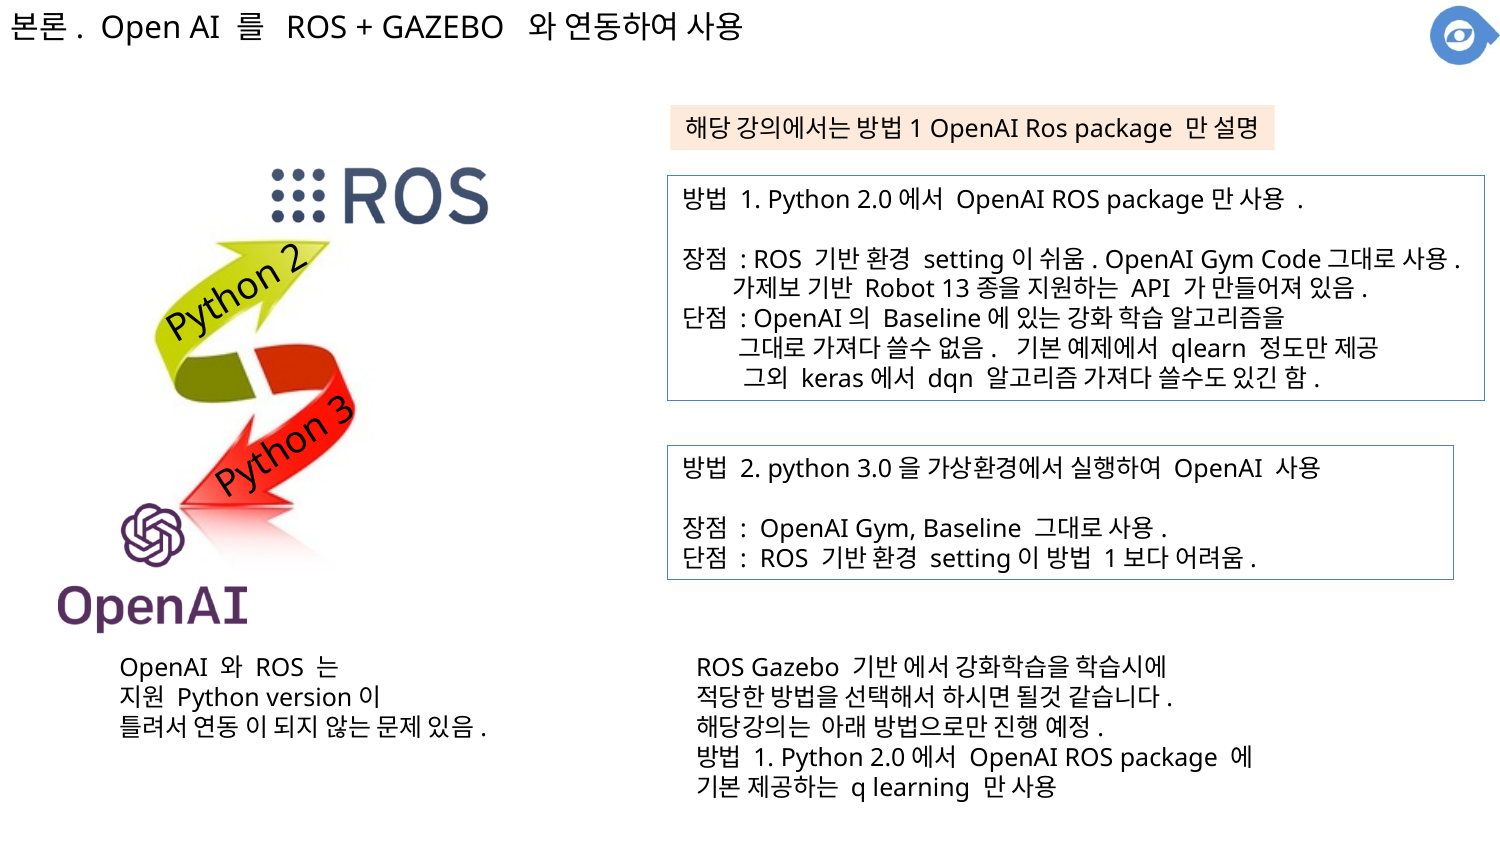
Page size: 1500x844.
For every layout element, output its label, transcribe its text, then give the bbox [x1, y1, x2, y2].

picture [58, 163, 490, 634]
text_box 해당 강의에서는 방법1 OpenAI Ros package 만 설명 [670, 105, 1275, 151]
picture [1430, 0, 1500, 70]
text_box ROS Gazebo 기반 에서 강화학습을 학습시에 적당한 방법을 선택해서 하시면 될것 같습니다. 해당강의는 아래 방법으로만 진행 예정. 방법 1. Python 2.0에서 OpenAI ROS package 에 기본 제공하는 q learning 만 사용 [681, 644, 1274, 809]
text_box Python 3 [189, 369, 379, 521]
text_box 방법 1. Python 2.0에서 OpenAI ROS package만 사용 . 장점 : ROS 기반 환경 setting이 쉬움. OpenAI Gym Code그대로 사용. 가제보 기반 Robot 13종을 지원하는 API 가 만들어져 있음. 단점 : OpenAI의 Baseline에 있는 강화 학습 알고리즘을 그대로 가져다 쓸수 없음. 기본 예제에서 qlearn 정도만 제공 그외 keras에서 dqn 알고리즘 가져다 쓸수도 있긴 함. [667, 175, 1485, 401]
text_box 방법 2. python 3.0을 가상환경에서 실행하여 OpenAI 사용 장점 : OpenAI Gym, Baseline 그대로 사용. 단점 : ROS 기반 환경 setting이 방법 1보다 어려움. [667, 445, 1454, 580]
text_box Python 2 [140, 217, 331, 364]
text_box OpenAI 와 ROS 는 지원 Python version이 틀려서 연동 이 되지 않는 문제 있음. [104, 643, 503, 749]
text_box 본론. Open AI 를 ROS + GAZEBO 와 연동하여 사용 [0, 0, 872, 53]
